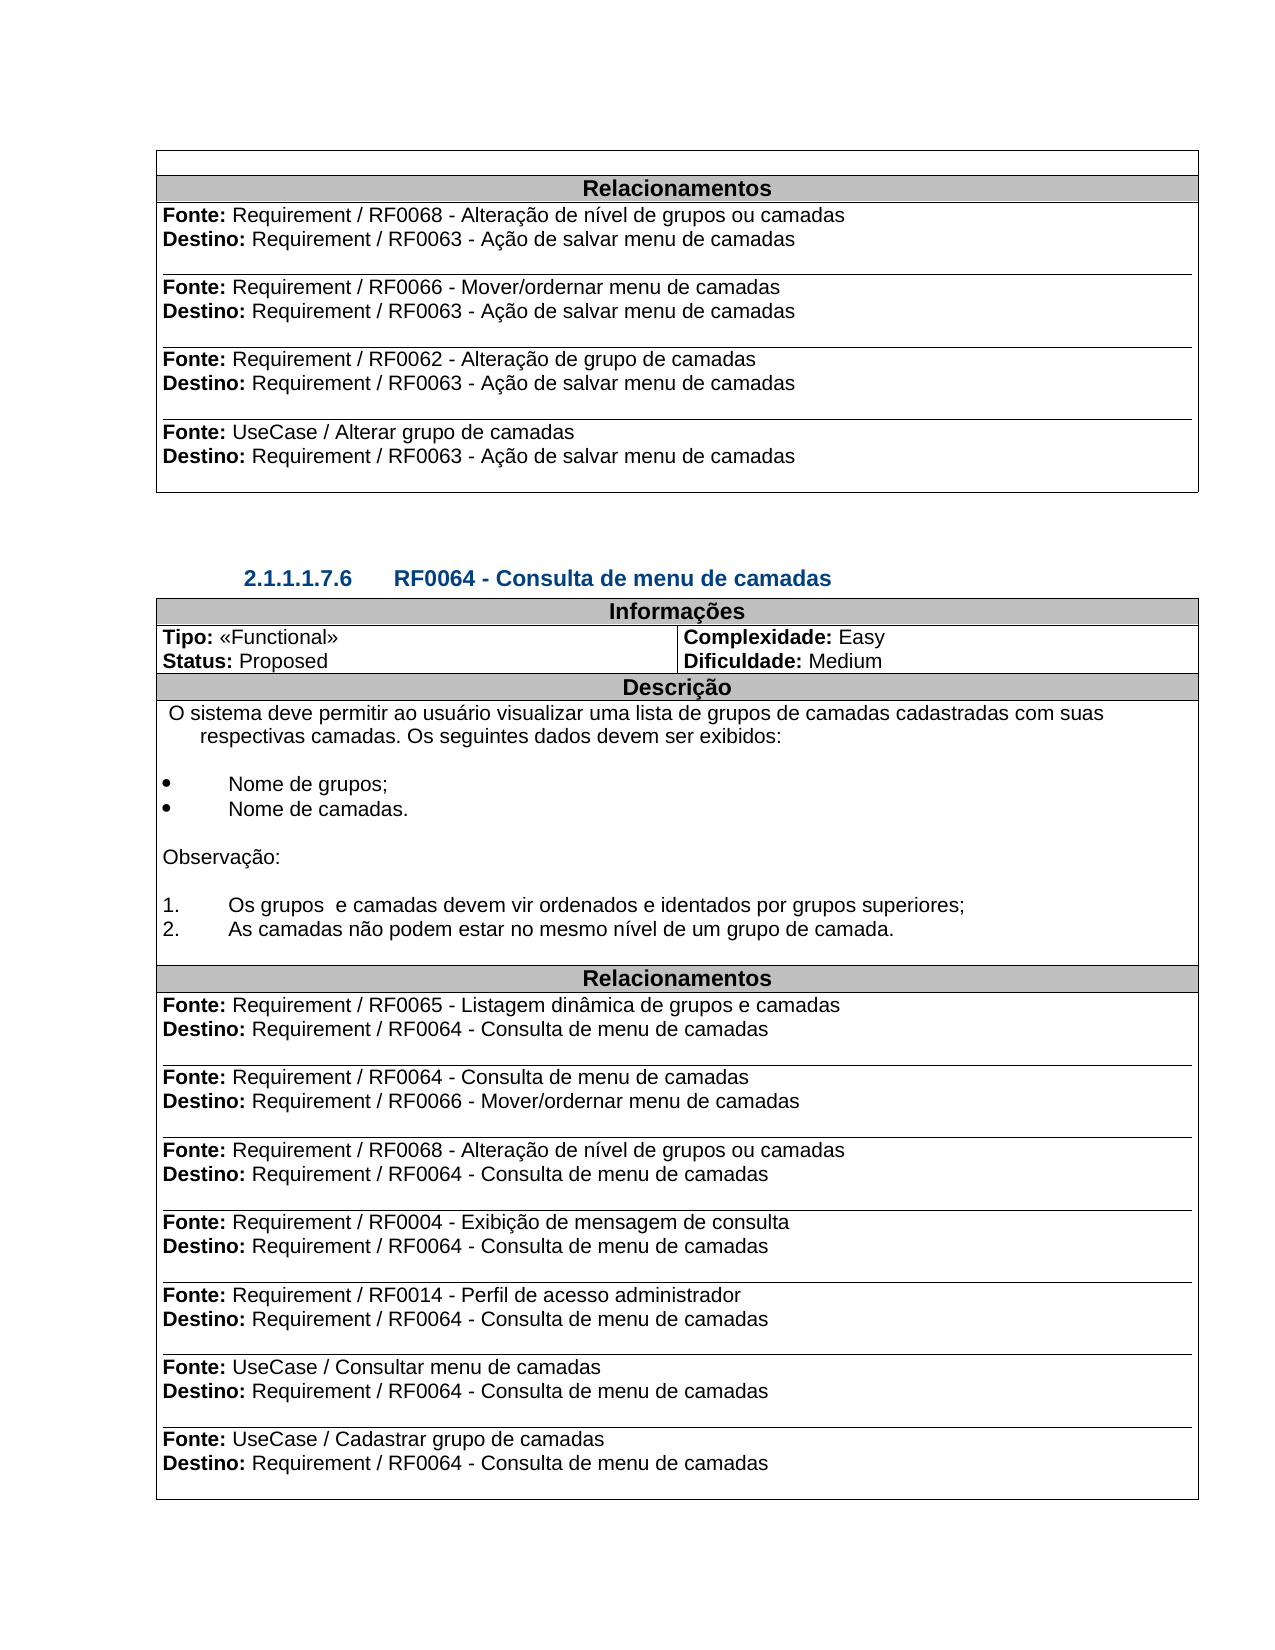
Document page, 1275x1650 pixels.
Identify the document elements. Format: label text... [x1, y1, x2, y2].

table_cell Fonte: Requirement / RF0068 - Alteração de nível de grupos ou camadas Destino: Requirement / RF0064 - Consulta de menu de camadas [163, 1138, 1192, 1209]
table_cell Complexidade: Easy Dificuldade: Medium [678, 626, 1198, 673]
table_cell Tipo: «Functional» Status: Proposed [157, 626, 677, 673]
table_cell Descrição [157, 674, 1198, 700]
table_cell Relacionamentos [157, 176, 1198, 201]
table_cell Fonte: Requirement / RF0014 - Perfil de acesso administrador Destino: Requirement / RF0064 - Consulta de menu de camadas [163, 1283, 1192, 1354]
table_cell Fonte: UseCase / Cadastrar grupo de camadas Destino: Requirement / RF0064 - Consulta de menu de camadas [163, 1428, 1192, 1499]
list RF0064 - Consulta de menu de camadas [244, 565, 1125, 591]
table_cell Fonte: Requirement / RF0004 - Exibição de mensagem de consulta Destino: Requirement / RF0064 - Consulta de menu de camadas [163, 1211, 1192, 1282]
table_cell Fonte: Requirement / RF0064 - Consulta de menu de camadas Destino: Requirement / RF0066 - Mover/ordernar menu de camadas [163, 1066, 1192, 1137]
table_cell [157, 203, 1198, 492]
table_header Informações [157, 599, 1198, 624]
table_cell Fonte: UseCase / Consultar menu de camadas Destino: Requirement / RF0064 - Consulta de menu de camadas [163, 1355, 1192, 1427]
table_cell Relacionamentos [157, 966, 1198, 992]
table_cell Fonte: Requirement / RF0062 - Alteração de grupo de camadas Destino: Requirement / RF0063 - Ação de salvar menu de camadas [163, 348, 1192, 419]
table_header Fonte: Requirement / RF0068 - Alteração de nível de grupos ou camadas Destino: Requirement / RF0063 - Ação de salvar menu de camadas [163, 203, 1192, 274]
table_cell Fonte: UseCase / Alterar grupo de camadas Destino: Requirement / RF0063 - Ação de salvar menu de camadas [163, 420, 1192, 491]
table_cell O sistema deve permitir ao usuário visualizar uma lista de grupos de camadas cadastradas com suas respectivas camadas. Os seguintes dados devem ser exibidos: Nome de grupos; Nome de camadas. Observação: Os grupos e camadas devem vir ordenados e identados por grupos superiores; As camadas não podem estar no mesmo nível de um grupo de camada. [157, 701, 1198, 965]
table_cell [157, 151, 1198, 174]
table_cell [157, 993, 1198, 1499]
table_cell Fonte: Requirement / RF0066 - Mover/ordernar menu de camadas Destino: Requirement / RF0063 - Ação de salvar menu de camadas [163, 275, 1192, 347]
table_header Fonte: Requirement / RF0065 - Listagem dinâmica de grupos e camadas Destino: Requirement / RF0064 - Consulta de menu de camadas [163, 993, 1192, 1065]
